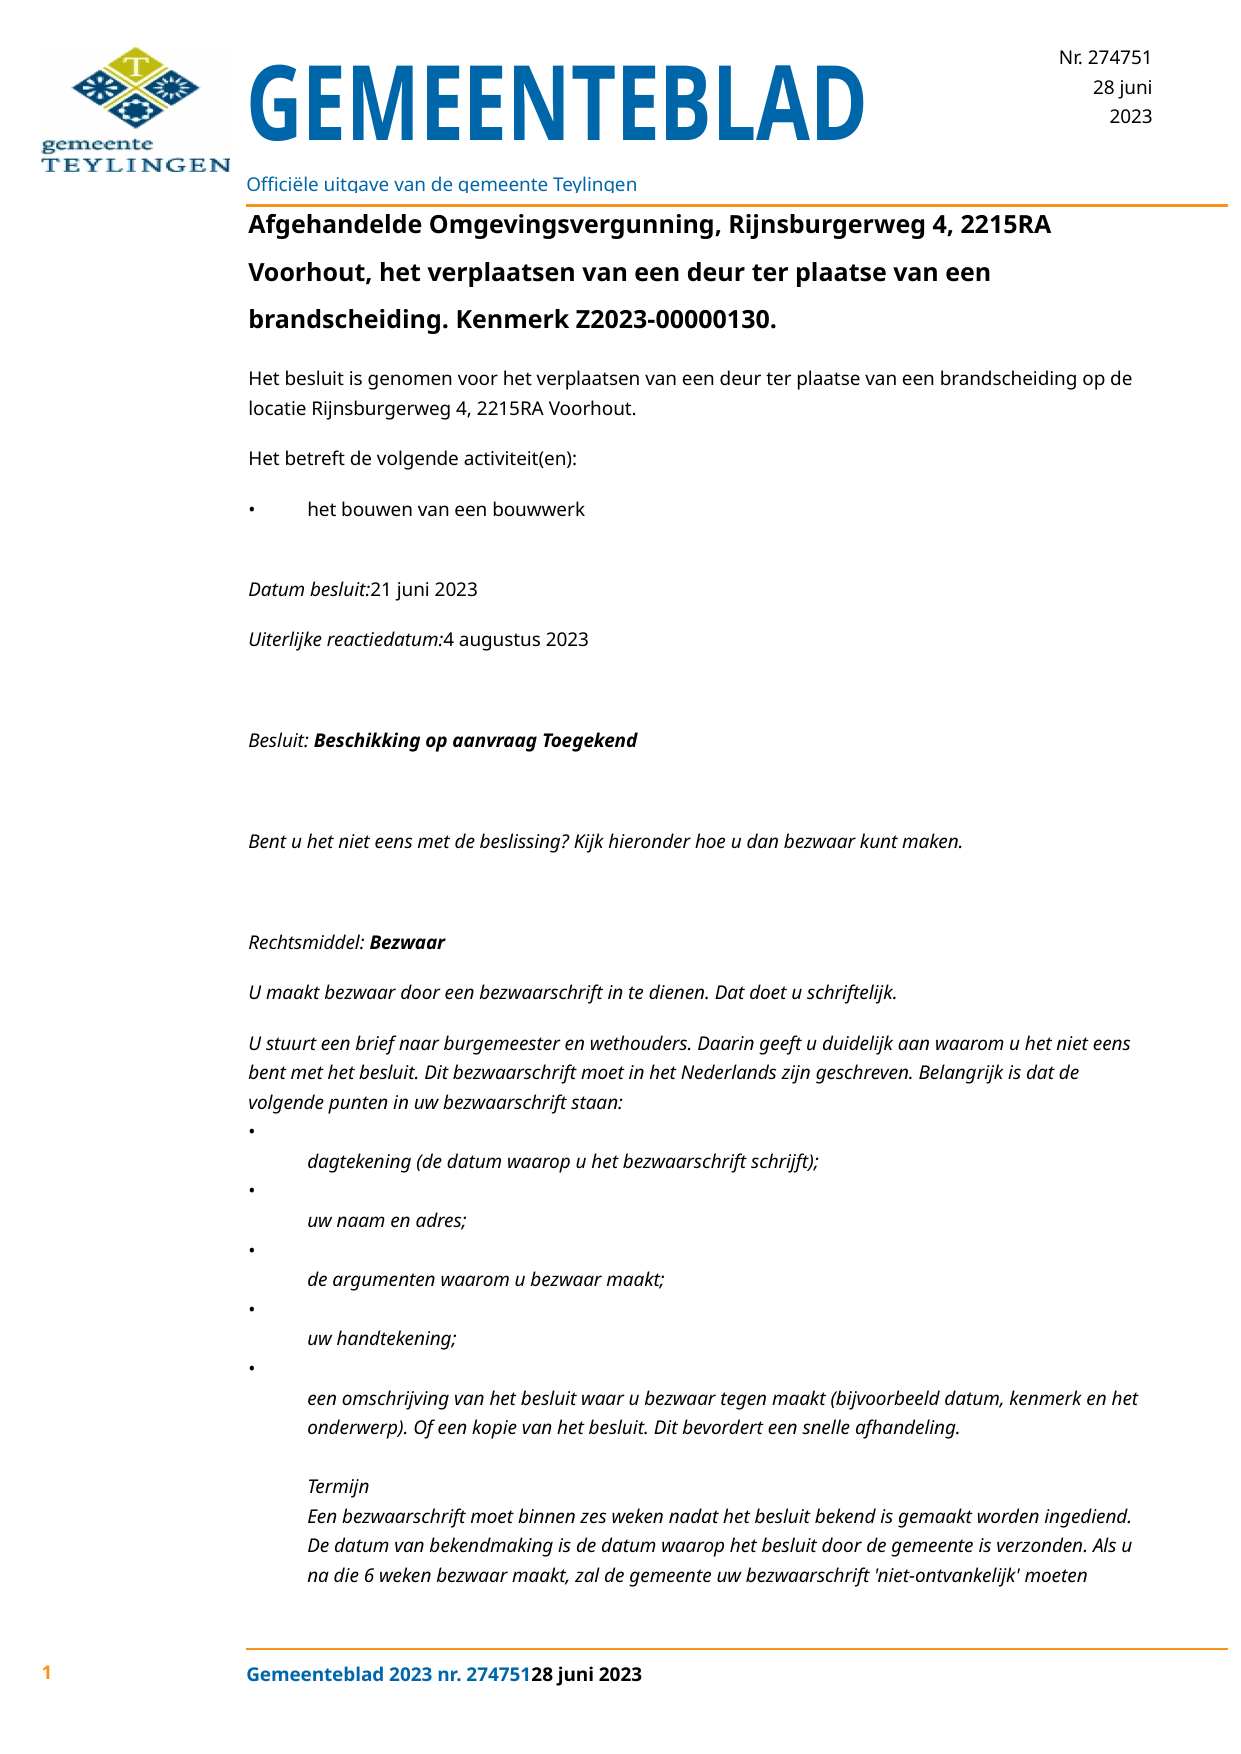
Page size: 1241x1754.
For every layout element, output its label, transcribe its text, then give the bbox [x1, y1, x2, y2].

text U maakt bezwaar door een bezwaarschrift in te dienen. Dat doet u schriftelijk. [248, 979, 1152, 1005]
text Rechtsmiddel: Bezwaar [248, 929, 1152, 954]
list uw naam en adres; [248, 1207, 1152, 1233]
text Bent u het niet eens met de beslissing? Kijk hieronder hoe u dan bezwaar kunt maken. [248, 828, 1152, 854]
text U stuurt een brief naar burgemeester en wethouders. Daarin geeft u duidelijk aan waarom u het niet eens bent met het besluit. Dit bezwaarschrift moet in het Nederlands zijn geschreven. Belangrijk is dat de volgende punten in uw bezwaarschrift staan: [248, 1030, 1152, 1114]
list uw handtekening; [248, 1326, 1152, 1351]
list Termijn [248, 1473, 1152, 1499]
text Uiterlijke reactiedatum:4 augustus 2023 [248, 626, 1152, 652]
picture [41, 47, 231, 172]
list het bouwen van een bouwwerk [248, 496, 1152, 522]
list een omschrijving van het besluit waar u bezwaar tegen maakt (bijvoorbeeld datum, kenmerk en het onderwerp). Of een kopie van het besluit. Dit bevordert een snelle afhandeling. [248, 1385, 1152, 1440]
text Afgehandelde Omgevingsvergunning, Rijnsburgerweg 4, 2215RA Voorhout, het verplaatsen van een deur ter plaatse van een brandscheiding. Kenmerk Z2023-00000130. [248, 207, 1152, 336]
text Datum besluit:21 juni 2023 [248, 576, 1152, 602]
text Besluit: Beschikking op aanvraag Toegekend [248, 727, 1152, 753]
list de argumenten waarom u bezwaar maakt; [248, 1266, 1152, 1292]
list Een bezwaarschrift moet binnen zes weken nadat het besluit bekend is gemaakt worden ingediend. De datum van bekendmaking is de datum waarop het besluit door de gemeente is verzonden. Als u na die 6 weken bezwaar maakt, zal de gemeente uw bezwaarschrift 'niet-ontvankelijk' moeten [248, 1503, 1152, 1588]
text Het besluit is genomen voor het verplaatsen van een deur ter plaatse van een brandscheiding op de locatie Rijnsburgerweg 4, 2215RA Voorhout. [248, 366, 1152, 421]
list dagtekening (de datum waarop u het bezwaarschrift schrijft); [248, 1148, 1152, 1174]
text Het betreft de volgende activiteit(en): [248, 446, 1152, 471]
